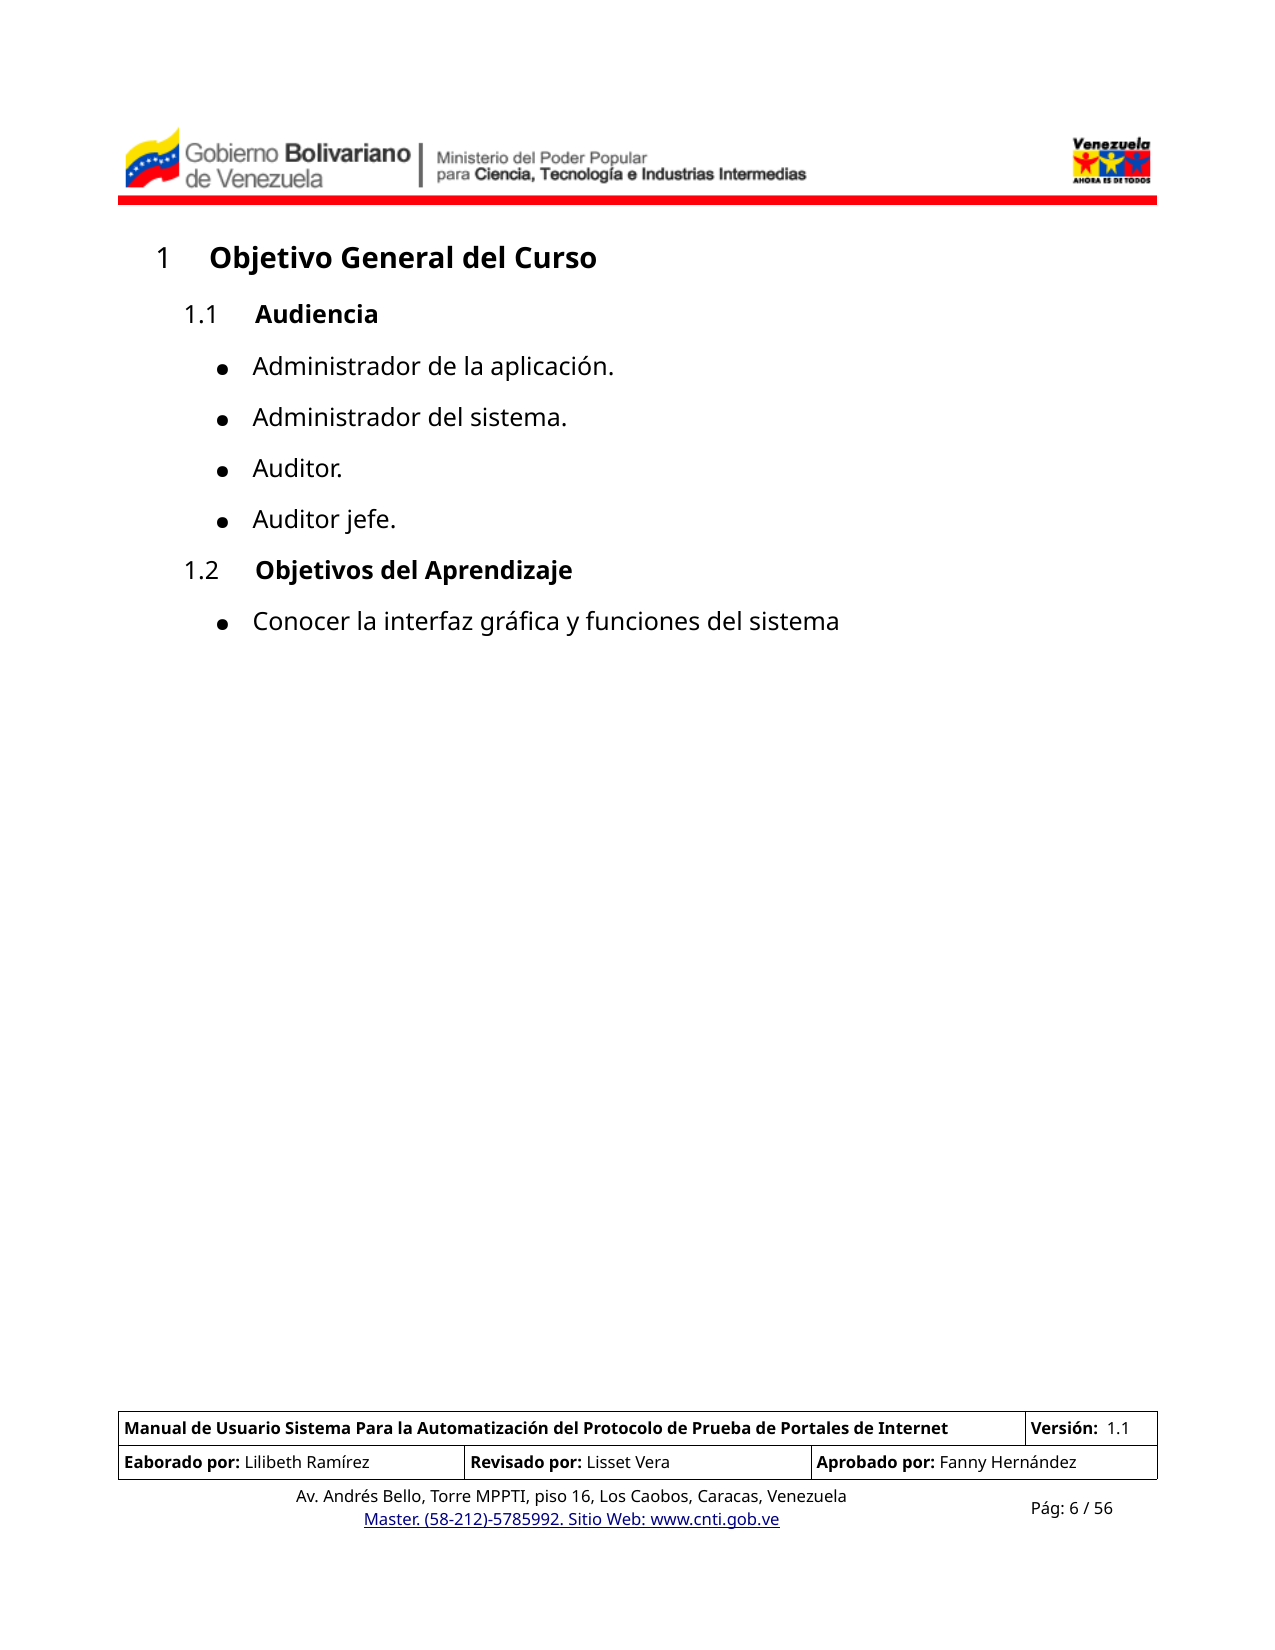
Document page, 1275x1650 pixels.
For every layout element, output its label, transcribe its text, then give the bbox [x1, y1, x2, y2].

subtitle Audiencia [118, 297, 1157, 331]
subtitle Objetivos del Aprendizaje [118, 552, 1157, 586]
list Administrador de la aplicación. [215, 348, 1098, 382]
picture [118, 119, 1157, 205]
list Auditor. [215, 450, 1098, 484]
list Administrador del sistema. [215, 399, 1098, 433]
list Auditor jefe. [215, 501, 1098, 535]
list Conocer la interfaz gráfica y funciones del sistema [215, 603, 1098, 637]
subtitle Objetivo General del Curso [118, 238, 1157, 277]
